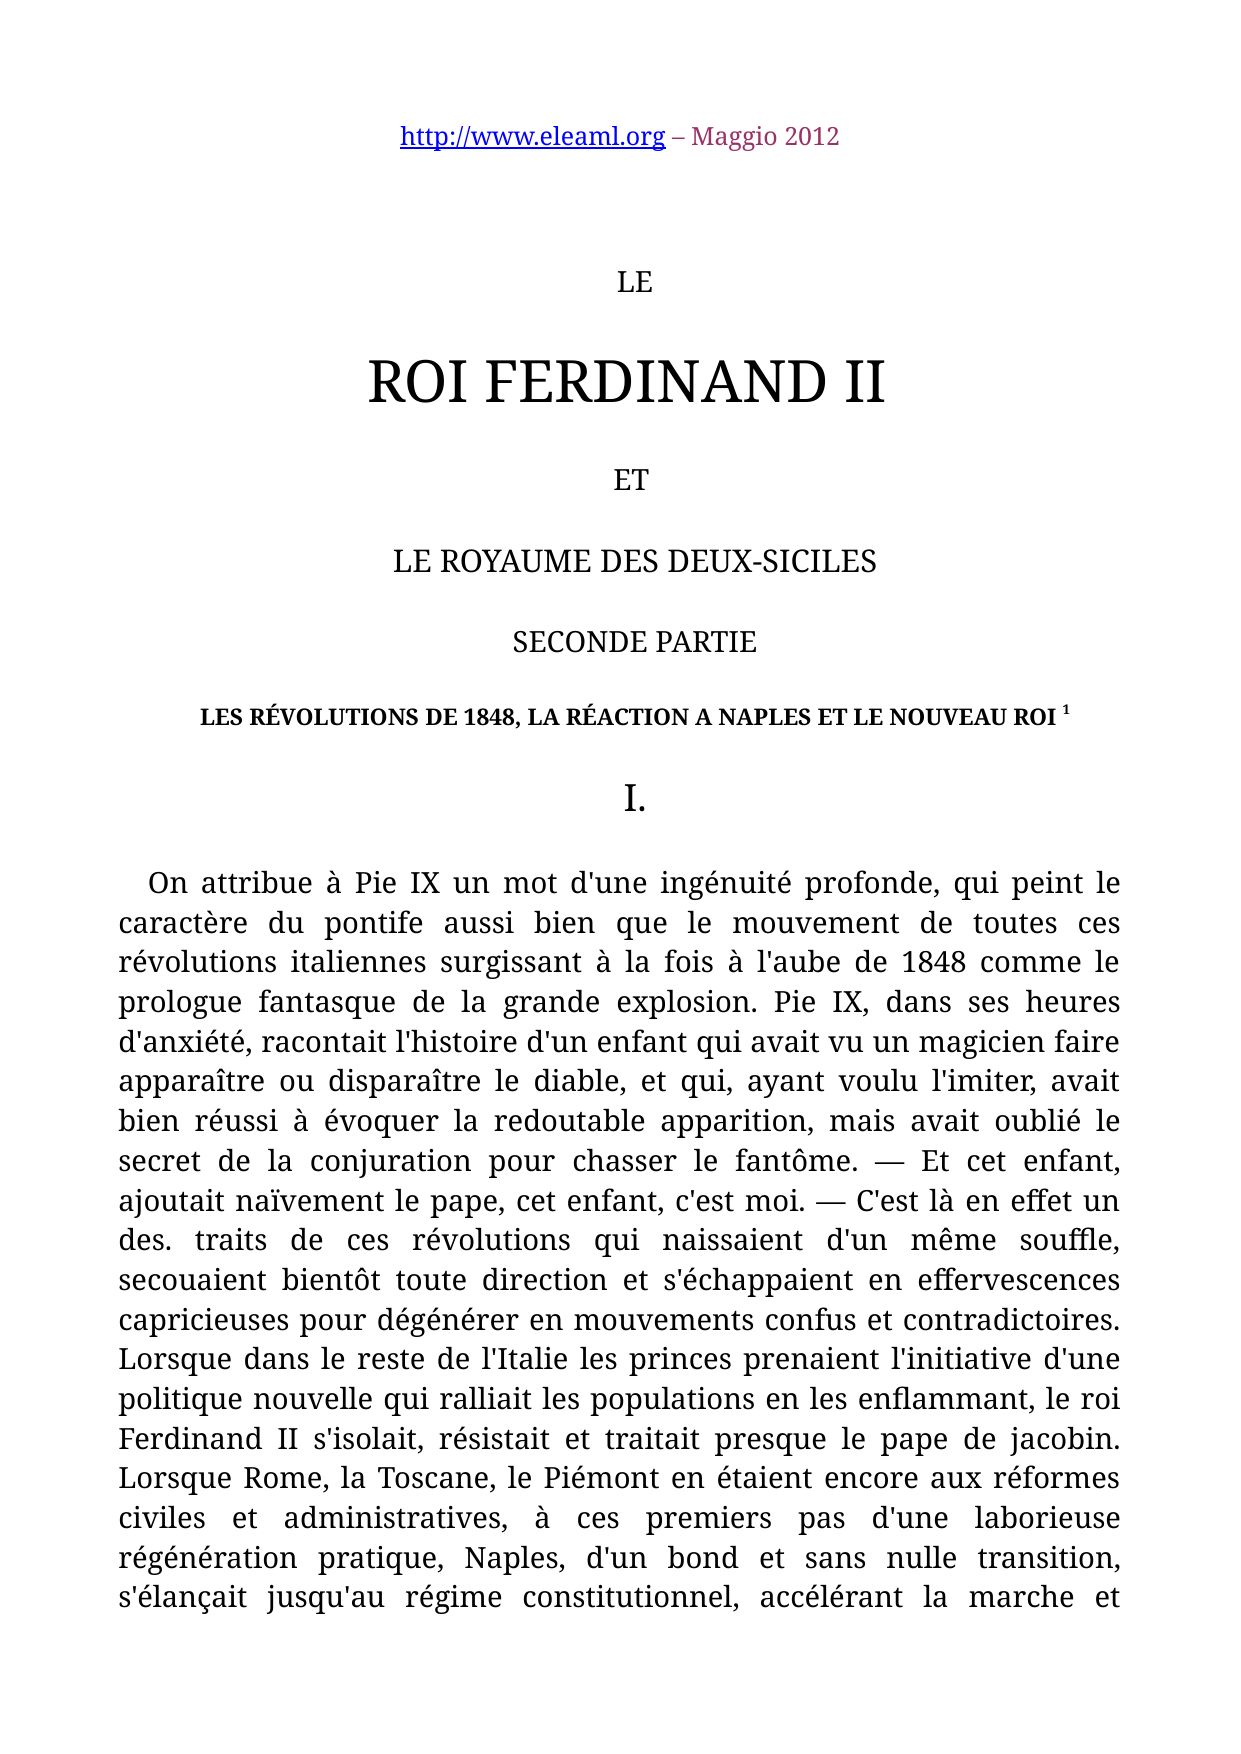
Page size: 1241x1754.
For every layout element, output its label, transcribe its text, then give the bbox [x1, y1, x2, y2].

text ROI FERDINAND II [118, 340, 1122, 420]
text LE ROYAUME DES DEUX-SICILES [118, 539, 1122, 582]
text I. [118, 772, 1122, 823]
text ET [118, 459, 1122, 499]
text LE [118, 261, 1122, 301]
text SECONDE PARTIE [118, 621, 1122, 661]
text LES RÉVOLUTIONS DE 1848, LA RÉACTION A NAPLES ET LE NOUVEAU ROI 1 [118, 701, 1122, 732]
text On attribue à Pie IX un mot d'une ingénuité profonde, qui peint le caractère du pontife aussi bien que le mouvement de toutes ces révolutions italiennes surgissant à la fois à l'aube de 1848 comme le prologue fantasque de la grande explosion. Pie IX, dans ses heures d'anxiété, racontait l'histoire d'un enfant qui avait vu un magicien faire apparaître ou disparaître le diable, et qui, ayant voulu l'imiter, avait bien réussi à évoquer la redoutable apparition, mais avait oublié le secret de la conjuration pour chasser le fantôme. — Et cet enfant, ajoutait naïvement le pape, cet enfant, c'est moi. — C'est là en effet un des. traits de ces révolutions qui naissaient d'un même souffle, secouaient bientôt toute direction et s'échappaient en effervescences capricieuses pour dégénérer en mouvements confus et contradictoires. Lorsque dans le reste de l'Italie les princes prenaient l'initiative d'une politique nouvelle qui ralliait les populations en les enflammant, le roi Ferdinand II s'isolait, résistait et traitait presque le pape de jacobin. Lorsque Rome, la Toscane, le Piémont en étaient encore aux réformes civiles et administratives, à ces premiers pas d'une laborieuse régénération pratique, Naples, d'un bond et sans nulle transition, s'élançait jusqu'au régime constitutionnel, accélérant la marche et [118, 862, 1122, 1616]
